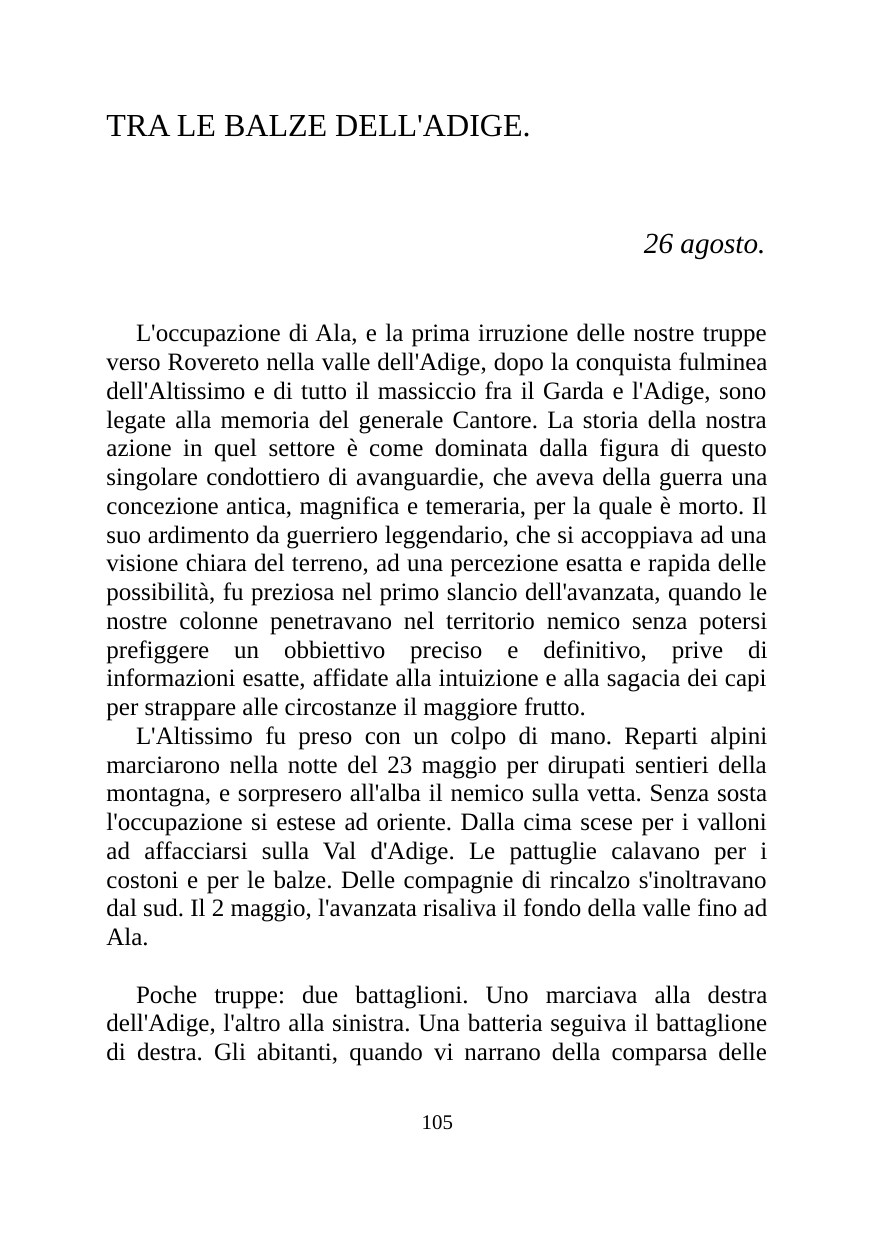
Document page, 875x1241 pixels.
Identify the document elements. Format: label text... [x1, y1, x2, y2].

text 26 agosto. [106, 226, 768, 259]
subtitle TRA LE BALZE DELL'ADIGE. [106, 106, 768, 143]
text L'Altissimo fu preso con un colpo di mano. Reparti alpini marciarono nella notte del 23 maggio per dirupati sentieri della montagna, e sorpresero all'alba il nemico sulla vetta. Senza sosta l'occupazione si estese ad oriente. Dalla cima scese per i valloni ad affacciarsi sulla Val d'Adige. Le pattuglie calavano per i costoni e per le balze. Delle compagnie di rincalzo s'inoltravano dal sud. Il 2 maggio, l'avanzata risaliva il fondo della valle fino ad Ala. [106, 721, 768, 951]
text L'occupazione di Ala, e la prima irruzione delle nostre truppe verso Rovereto nella valle dell'Adige, dopo la conquista fulminea dell'Altissimo e di tutto il massiccio fra il Garda e l'Adige, sono legate alla memoria del generale Cantore. La storia della nostra azione in quel settore è come dominata dalla figura di questo singolare condottiero di avanguardie, che aveva della guerra una concezione antica, magnifica e temeraria, per la quale è morto. Il suo ardimento da guerriero leggendario, che si accoppiava ad una visione chiara del terreno, ad una percezione esatta e rapida delle possibilità, fu preziosa nel primo slancio dell'avanzata, quando le nostre colonne penetravano nel territorio nemico senza potersi prefiggere un obbiettivo preciso e definitivo, prive di informazioni esatte, affidate alla intuizione e alla sagacia dei capi per strappare alle circostanze il maggiore frutto. [106, 318, 768, 721]
text Poche truppe: due battaglioni. Uno marciava alla destra dell'Adige, l'altro alla sinistra. Una batteria seguiva il battaglione di destra. Gli abitanti, quando vi narrano della comparsa delle [106, 980, 768, 1066]
